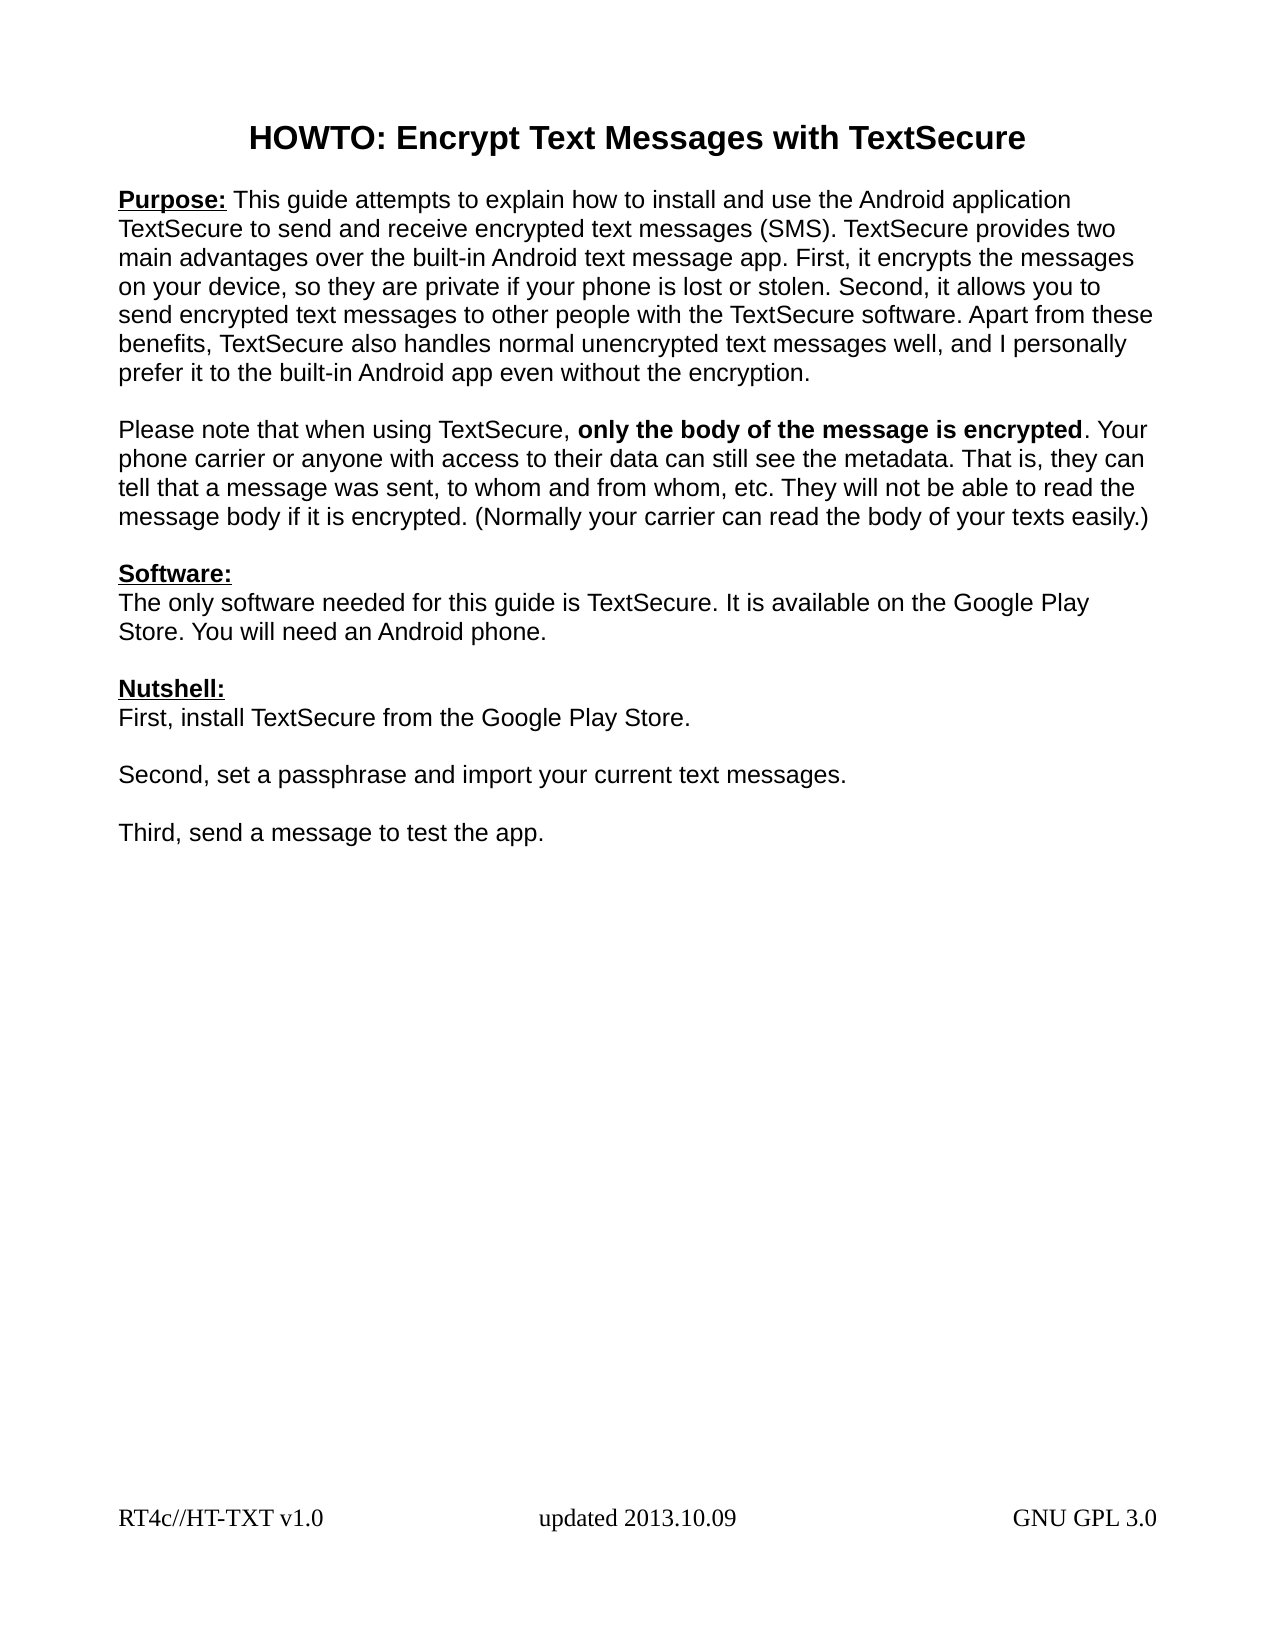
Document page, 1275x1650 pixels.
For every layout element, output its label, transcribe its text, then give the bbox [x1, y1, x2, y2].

text The only software needed for this guide is TextSecure. It is available on the Google Play Store. You will need an Android phone. [118, 588, 1157, 645]
text Third, send a message to test the app. [118, 818, 1157, 847]
text Second, set a passphrase and import your current text messages. [118, 760, 1157, 789]
text Software: [118, 559, 1157, 588]
text First, install TextSecure from the Google Play Store. [118, 703, 1157, 732]
text HOWTO: Encrypt Text Messages with TextSecure [118, 118, 1157, 157]
text Nutshell: [118, 674, 1157, 703]
text Purpose: This guide attempts to explain how to install and use the Android application TextSecure to send and receive encrypted text messages (SMS). TextSecure provides two main advantages over the built-in Android text message app. First, it encrypts the messages on your device, so they are private if your phone is lost or stolen. Second, it allows you to send encrypted text messages to other people with the TextSecure software. Apart from these benefits, TextSecure also handles normal unencrypted text messages well, and I personally prefer it to the built-in Android app even without the encryption. [118, 185, 1157, 387]
text Please note that when using TextSecure, only the body of the message is encrypted. Your phone carrier or anyone with access to their data can still see the metadata. That is, they can tell that a message was sent, to whom and from whom, etc. They will not be able to read the message body if it is encrypted. (Normally your carrier can read the body of your texts easily.) [118, 415, 1157, 530]
